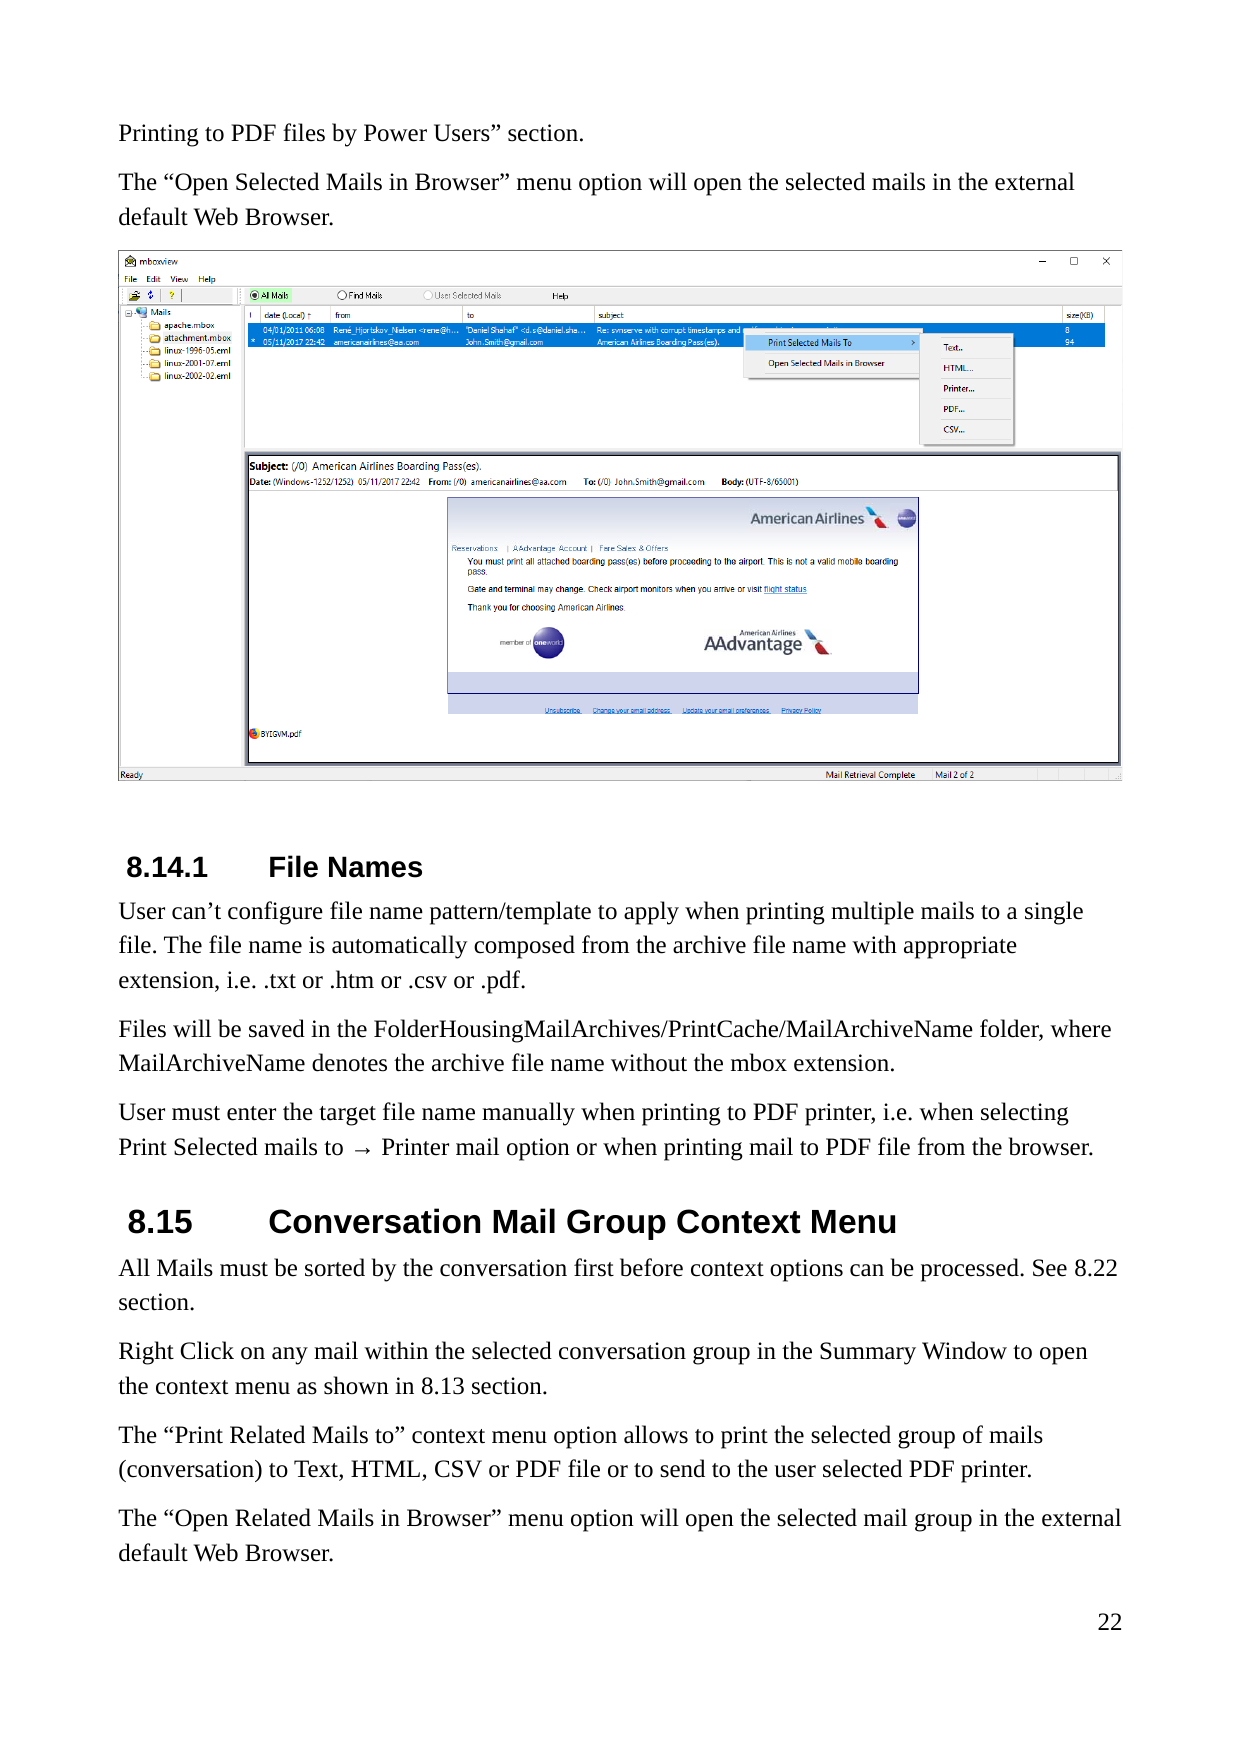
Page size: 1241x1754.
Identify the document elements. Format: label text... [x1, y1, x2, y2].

text User can’t configure file name pattern/template to apply when printing multiple mails to a single file. The file name is automatically composed from the archive file name with appropriate extension, i.e. .txt or .htm or .csv or .pdf. [118, 896, 1122, 993]
text The “Open Selected Mails in Browser” menu option will open the selected mails in the external default Web Browser. [118, 167, 1122, 230]
text All Mails must be sorted by the conversation first before context options can be processed. See 8.22 section. [118, 1253, 1122, 1316]
text The “Print Related Mails to” context menu option allows to print the selected group of mails (conversation) to Text, HTML, CSV or PDF file or to send to the user selected PDF printer. [118, 1420, 1122, 1483]
subtitle File Names [118, 849, 1122, 883]
text Files will be saved in the FolderHousingMailArchives/PrintCache/MailArchiveName folder, where MailArchiveName denotes the archive file name without the mbox extension. [118, 1014, 1122, 1077]
text The “Open Related Mails in Browser” menu option will open the selected mail group in the external default Web Browser. [118, 1503, 1122, 1567]
text User must enter the target file name manually when printing to PDF printer, i.e. when selecting Print Selected mails to → Printer mail option or when printing mail to PDF file from the browser. [118, 1097, 1122, 1161]
text Printing to PDF files by Power Users” section. [118, 118, 1122, 147]
subtitle Conversation Mail Group Context Menu [118, 1202, 1122, 1240]
picture [118, 250, 1123, 781]
text Right Click on any mail within the selected conversation group in the Summary Window to open the context menu as shown in 8.13 section. [118, 1336, 1122, 1399]
